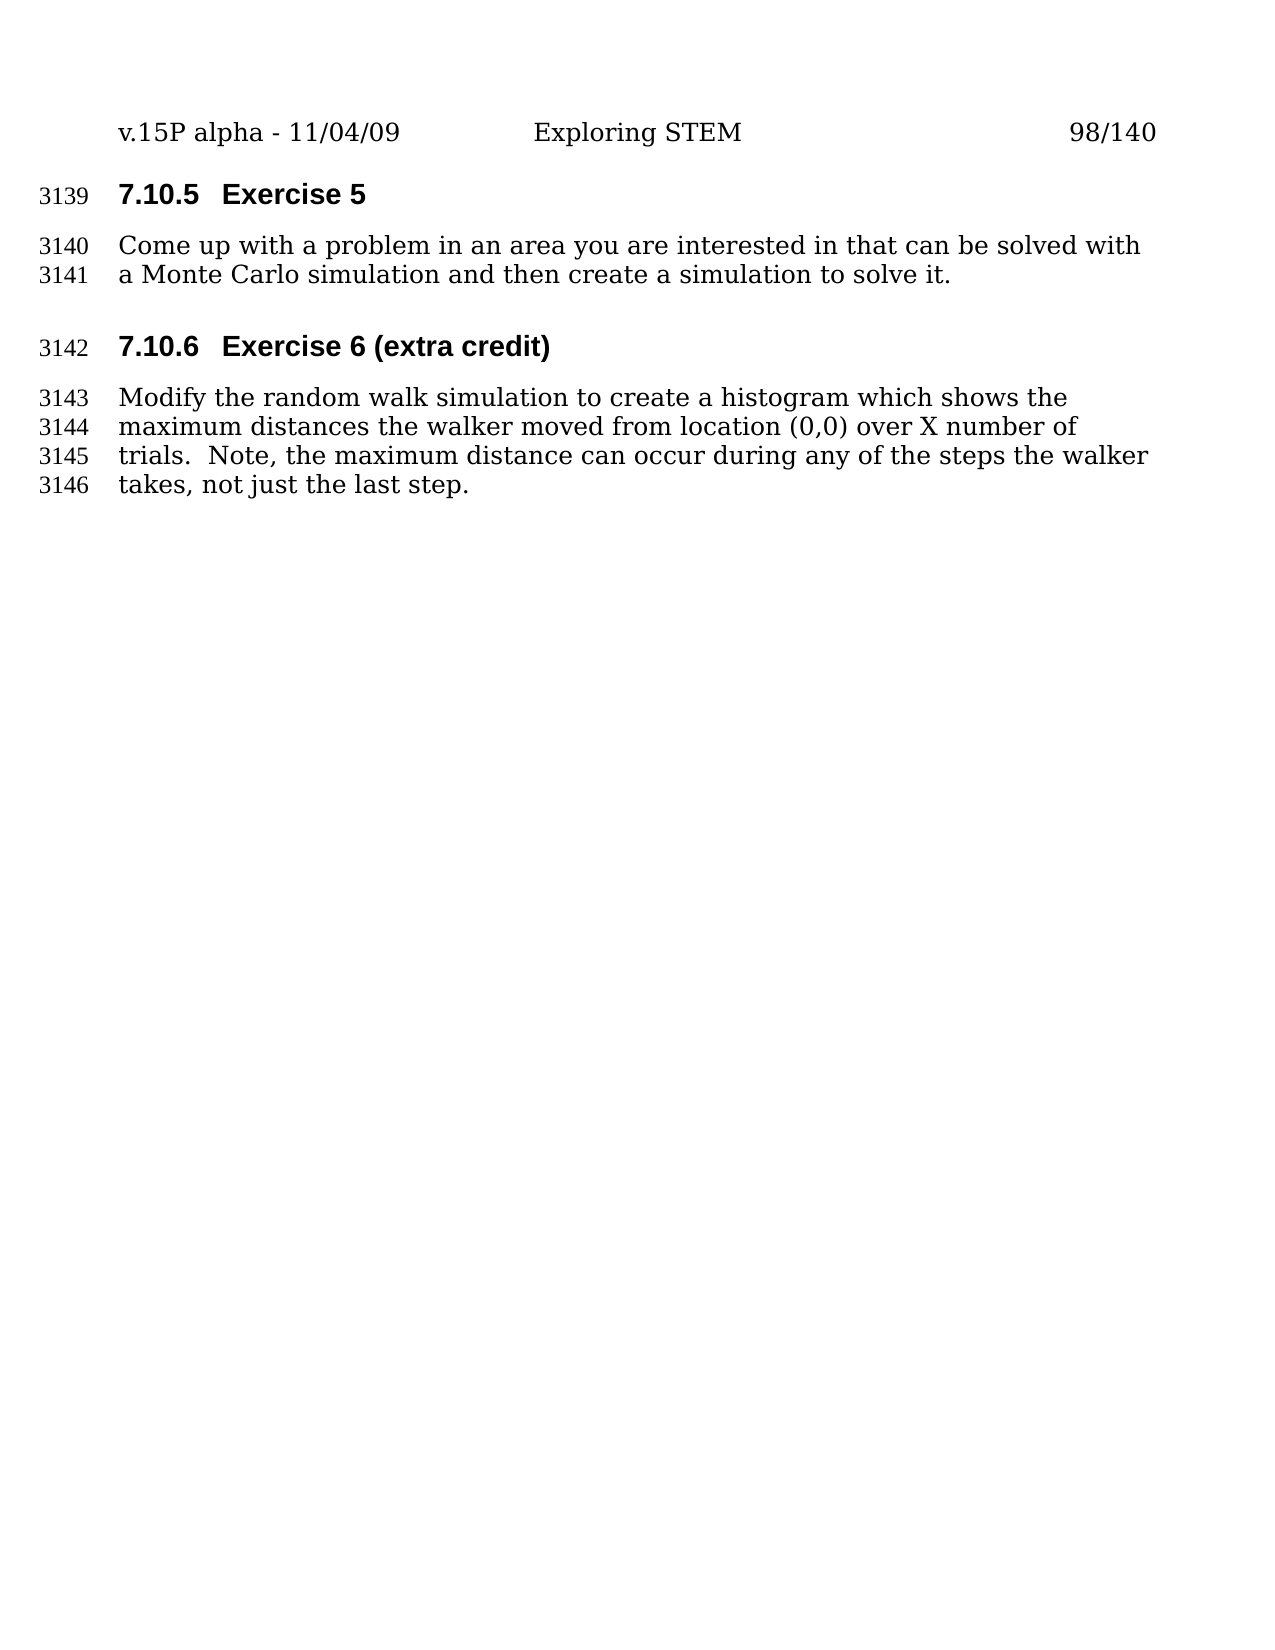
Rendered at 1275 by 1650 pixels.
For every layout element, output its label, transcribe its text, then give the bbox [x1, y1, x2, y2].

subtitle Exercise 6 (extra credit) [118, 329, 1157, 362]
subtitle Exercise 5 [118, 177, 1157, 210]
text Come up with a problem in an area you are interested in that can be solved with a Monte Carlo simulation and then create a simulation to solve it. [118, 231, 1157, 289]
text Modify the random walk simulation to create a histogram which shows the maximum distances the walker moved from location (0,0) over X number of trials. Note, the maximum distance can occur during any of the steps the walker takes, not just the last step. [118, 383, 1157, 500]
